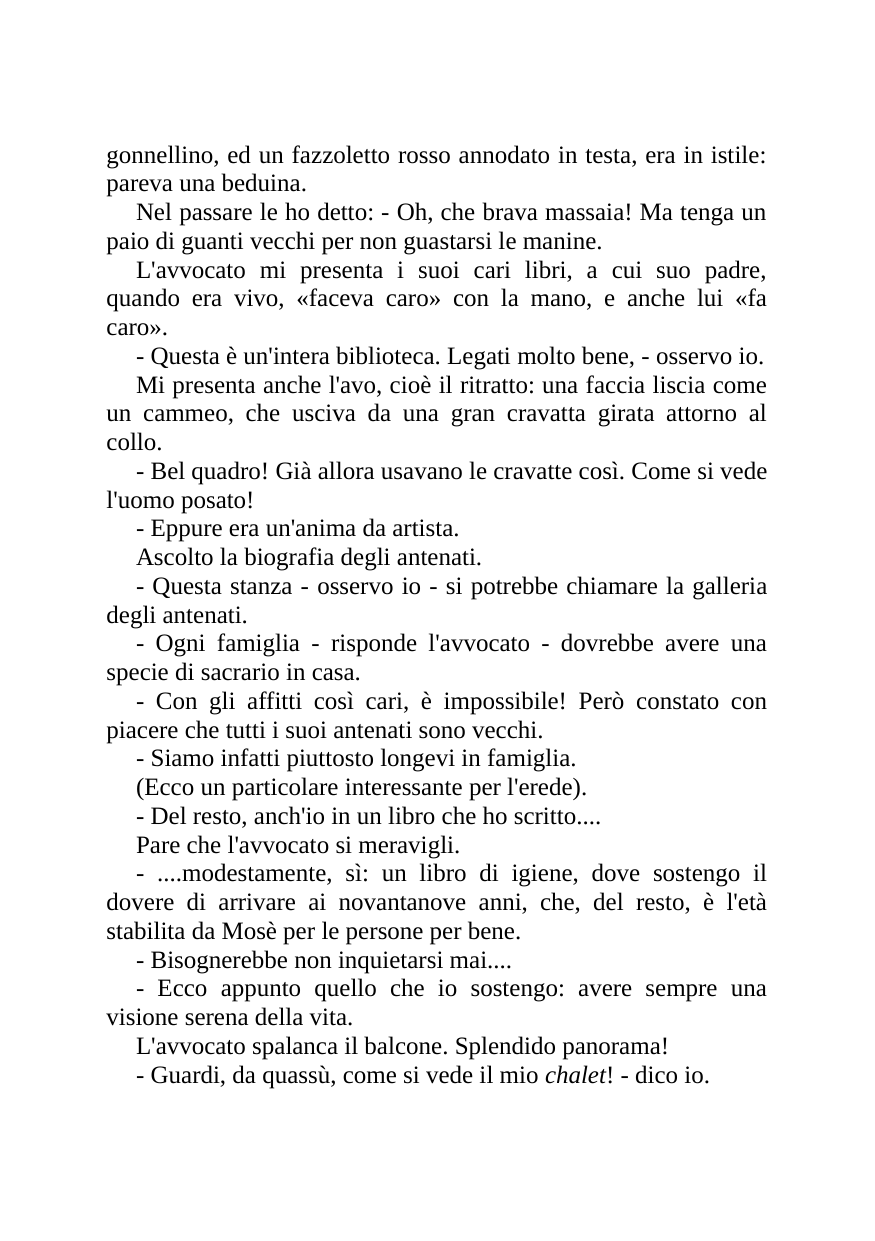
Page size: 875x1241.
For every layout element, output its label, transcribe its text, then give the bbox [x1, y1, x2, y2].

text gonnellino, ed un fazzoletto rosso annodato in testa, era in istile: pareva una beduina. [106, 140, 768, 197]
text - Bisognerebbe non inquietarsi mai.... [106, 945, 768, 973]
text Mi presenta anche l'avo, cioè il ritratto: una faccia liscia come un cammeo, che usciva da una gran cravatta girata attorno al collo. [106, 370, 768, 456]
text - Ecco appunto quello che io sostengo: avere sempre una visione serena della vita. [106, 973, 768, 1031]
text - Guardi, da quassù, come si vede il mio chalet! - dico io. [106, 1060, 768, 1088]
text - Bel quadro! Già allora usavano le cravatte così. Come si vede l'uomo posato! [106, 456, 768, 513]
text Nel passare le ho detto: - Oh, che brava massaia! Ma tenga un paio di guanti vecchi per non guastarsi le manine. [106, 197, 768, 255]
text - Del resto, anch'io in un libro che ho scritto.... [106, 801, 768, 830]
text (Ecco un particolare interessante per l'erede). [106, 772, 768, 801]
text - Questa è un'intera biblioteca. Legati molto bene, - osservo io. [106, 341, 768, 370]
text Ascolto la biografia degli antenati. [106, 542, 768, 571]
text - Con gli affitti così cari, è impossibile! Però constato con piacere che tutti i suoi antenati sono vecchi. [106, 686, 768, 743]
text Pare che l'avvocato si meravigli. [106, 830, 768, 858]
text - Eppure era un'anima da artista. [106, 513, 768, 542]
text - Ogni famiglia - risponde l'avvocato - dovrebbe avere una specie di sacrario in casa. [106, 628, 768, 686]
text L'avvocato spalanca il balcone. Splendido panorama! [106, 1031, 768, 1060]
text L'avvocato mi presenta i suoi cari libri, a cui suo padre, quando era vivo, «faceva caro» con la mano, e anche lui «fa caro». [106, 255, 768, 341]
text - Questa stanza - osservo io - si potrebbe chiamare la galleria degli antenati. [106, 571, 768, 628]
text - Siamo infatti piuttosto longevi in famiglia. [106, 743, 768, 772]
text - ....modestamente, sì: un libro di igiene, dove sostengo il dovere di arrivare ai novantanove anni, che, del resto, è l'età stabilita da Mosè per le persone per bene. [106, 858, 768, 945]
